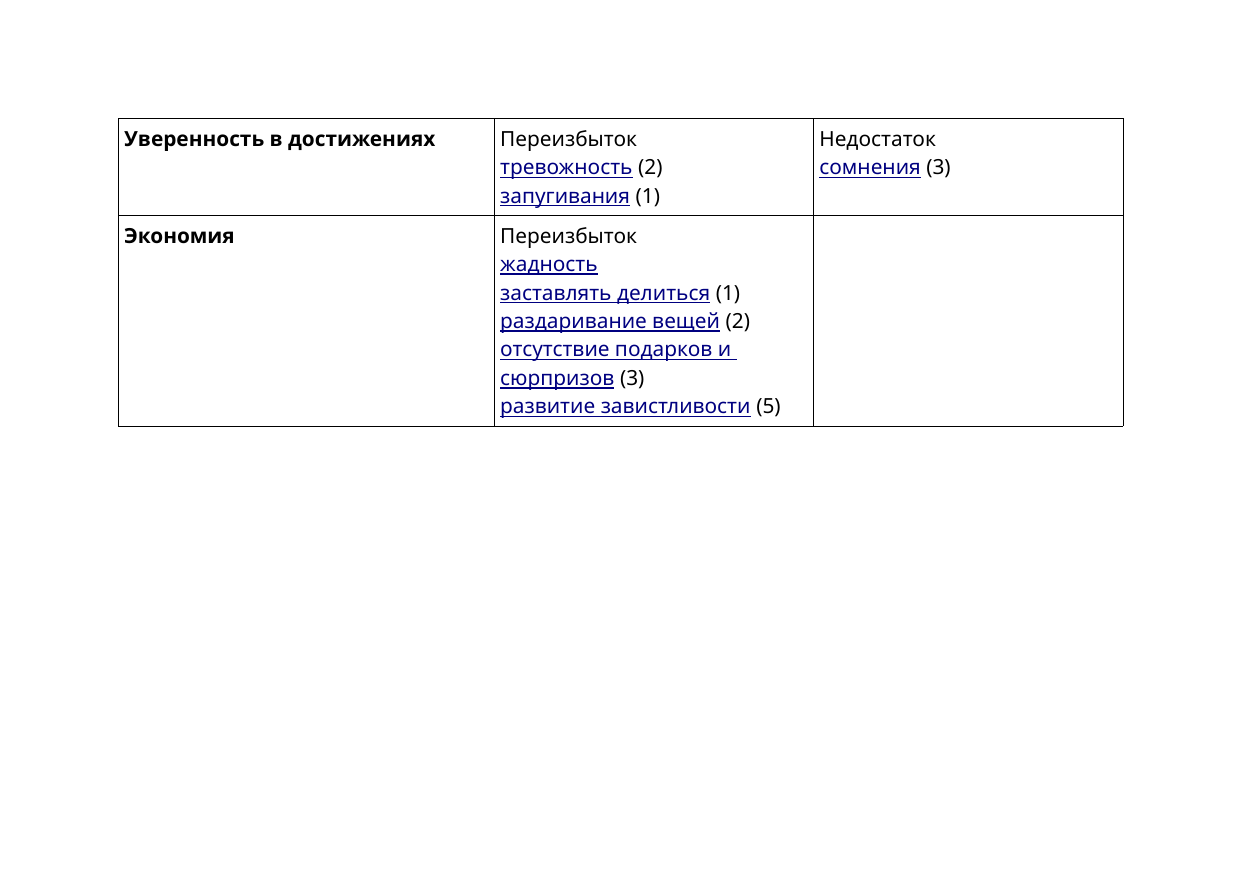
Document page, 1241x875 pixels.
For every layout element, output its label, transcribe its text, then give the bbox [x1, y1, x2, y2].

table_cell [814, 216, 1123, 426]
table_cell Экономия [119, 216, 494, 426]
table_cell Переизбыток жадность заставлять делиться (1) раздаривание вещей (2) отсутствие подарков и сюрпризов (3) развитие завистливости (5) [495, 216, 813, 426]
table_cell Уверенность в достижениях [119, 119, 494, 215]
table_cell Недостаток сомнения (3) [814, 119, 1123, 215]
table_cell Переизбыток тревожность (2) запугивания (1) [495, 119, 813, 215]
